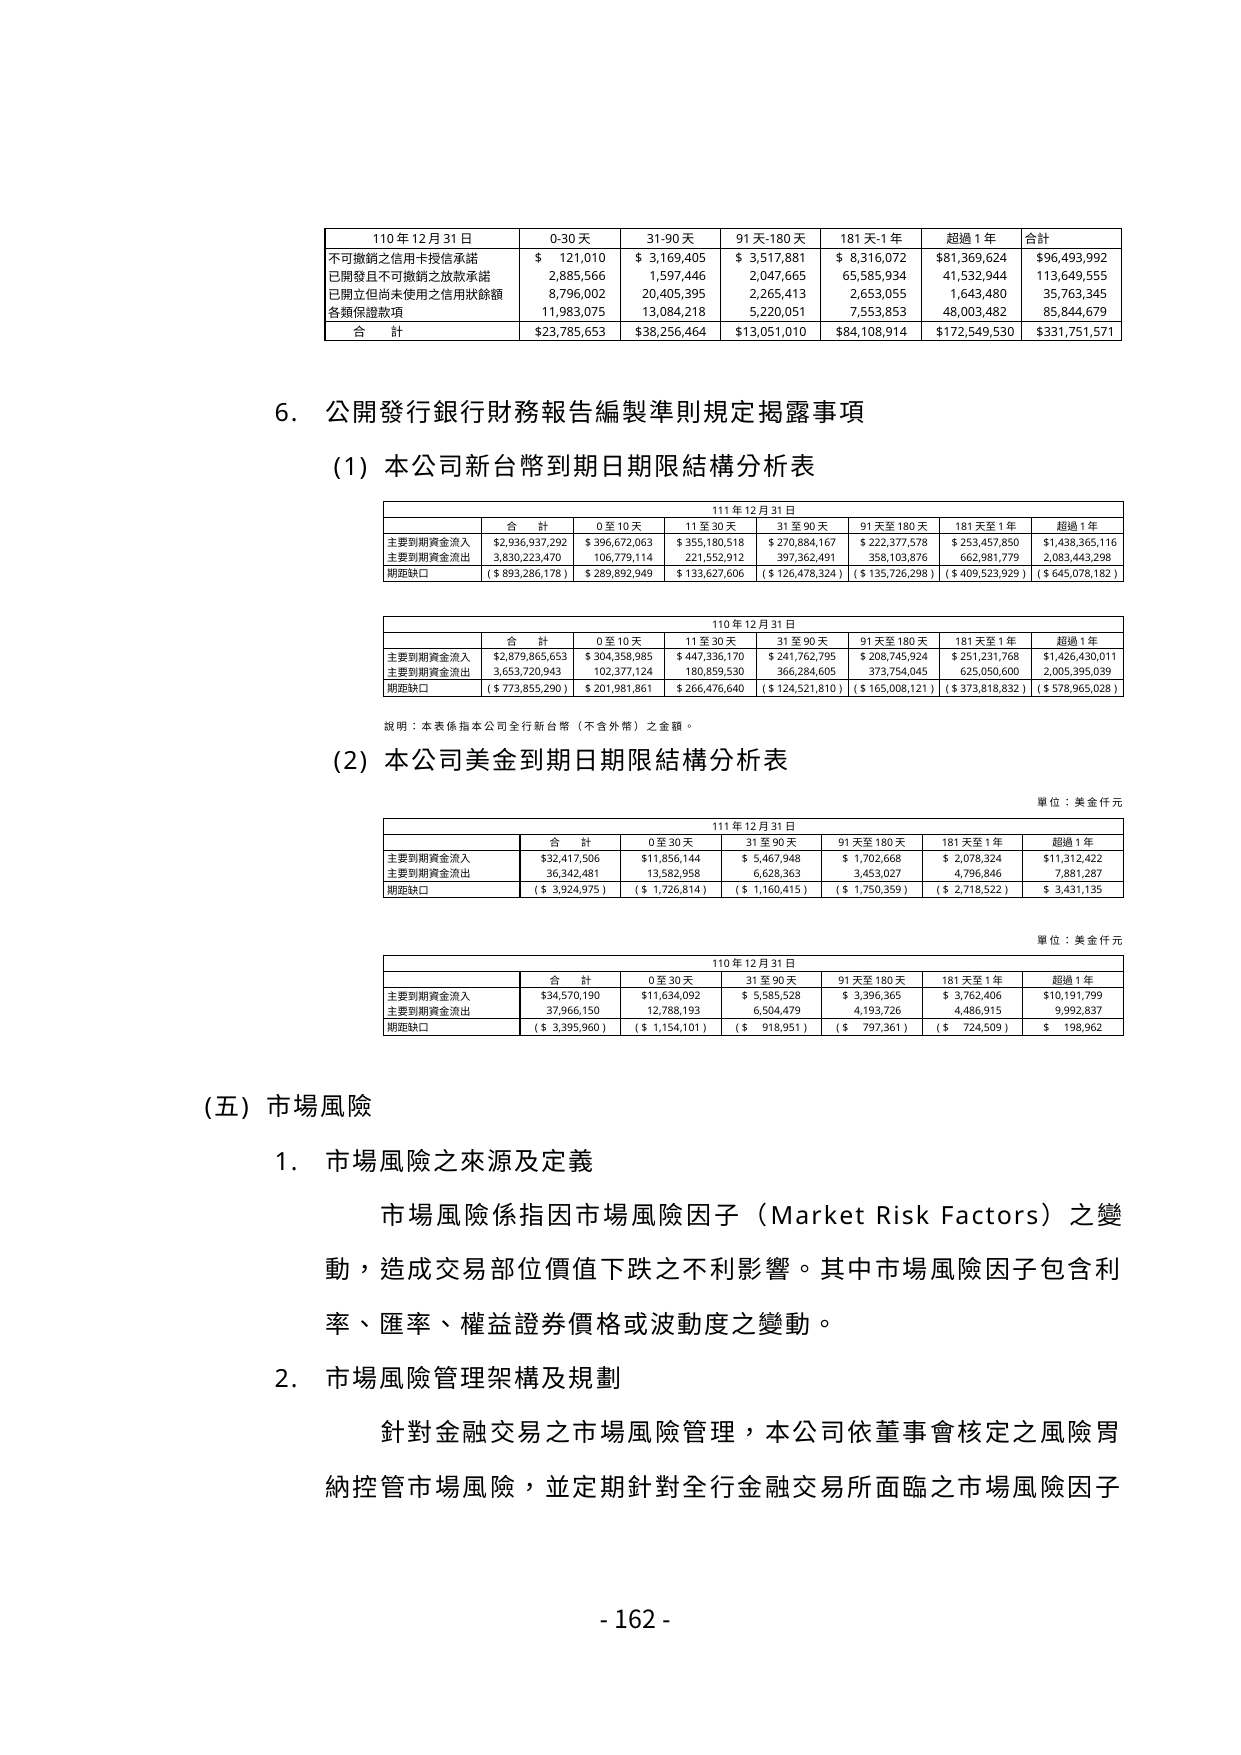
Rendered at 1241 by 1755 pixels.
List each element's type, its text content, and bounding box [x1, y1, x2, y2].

table_cell 2,083,443,298 [1032, 550, 1123, 564]
table_cell 181天至1年 [940, 518, 1031, 533]
table_cell ( $ 2,718,522 ) [923, 882, 1022, 897]
table_cell 不可撤銷之信用卡授信承諾 [326, 249, 519, 267]
table_cell ( $ 645,078,182 ) [1032, 566, 1123, 581]
table_cell ( $ 1,750,359 ) [822, 882, 922, 897]
table_cell $ 10,191,799 [1023, 988, 1123, 1003]
text 1. 市場風險之來源及定義 [266, 1141, 1122, 1177]
table_cell ( $ 724,509 ) [923, 1019, 1022, 1034]
table_cell 20,405,395 [621, 285, 720, 303]
table_cell 3,653,720,943 [482, 664, 573, 679]
table_cell 超過1年 [1023, 835, 1123, 850]
table_cell 41,532,944 [922, 267, 1021, 285]
table_cell 合 計 [482, 633, 573, 648]
table_cell 91天至180天 [849, 518, 939, 533]
table_header 91天-180天 [721, 229, 820, 247]
table_cell $ 222,377,578 [849, 534, 939, 549]
table_header 111年12月31日 [384, 819, 1123, 833]
table_cell 91天至180天 [822, 835, 922, 850]
table_cell 625,050,600 [940, 664, 1031, 679]
table_header 110年12月31日 [326, 229, 519, 247]
table_cell 合 計 [326, 322, 519, 340]
table_cell 48,003,482 [922, 303, 1021, 321]
table_cell 13,582,958 [621, 866, 721, 881]
table_cell $ 34,570,190 [521, 988, 620, 1003]
table_cell 主要到期資金流入 [384, 988, 519, 1003]
table_cell 2,047,665 [721, 267, 820, 285]
table_cell 4,796,846 [923, 866, 1022, 881]
text 2. 市場風險管理架構及規劃 [266, 1358, 1122, 1395]
table_cell 超過1年 [1032, 518, 1123, 533]
text 單位：美金仟元 [369, 932, 1122, 947]
table_cell $ 3,169,405 [621, 249, 720, 267]
table_cell ( $ 165,008,121 ) [849, 680, 939, 696]
table_cell ( $ 126,478,324 ) [757, 566, 848, 581]
table_cell 36,342,481 [521, 866, 620, 881]
table_cell [384, 518, 481, 533]
table_cell $ 270,884,167 [757, 534, 848, 549]
table_cell 主要到期資金流入 [384, 534, 481, 549]
text 說明：本表係指本公司全行新台幣（不含外幣）之金額。 [384, 718, 1122, 733]
table_cell 7,881,287 [1023, 866, 1123, 881]
table_cell $ 84,108,914 [821, 322, 921, 340]
table_cell $ 289,892,949 [574, 566, 664, 581]
table_cell $ 11,856,144 [621, 851, 721, 866]
table_cell $ 172,549,530 [922, 322, 1021, 340]
table_cell [384, 972, 519, 987]
table_cell 37,966,150 [521, 1003, 620, 1018]
table_cell ( $ 893,286,178 ) [482, 566, 573, 581]
table_cell $ 3,517,881 [721, 249, 820, 267]
table_cell 1,597,446 [621, 267, 720, 285]
table_header 0-30天 [520, 229, 620, 247]
table_cell 11,983,075 [520, 303, 620, 321]
table_cell $ 396,672,063 [574, 534, 664, 549]
text (五) 市場風險 [177, 1087, 1122, 1123]
table_cell [384, 633, 481, 648]
table_header 超過1年 [922, 229, 1021, 247]
table_cell ( $ 918,951 ) [722, 1019, 821, 1034]
table_cell $ 23,785,653 [520, 322, 620, 340]
table_cell 超過1年 [1032, 633, 1123, 648]
table_header 181天-1年 [821, 229, 921, 247]
table_cell $ 3,762,406 [923, 988, 1022, 1003]
table_cell 31至90天 [757, 518, 848, 533]
table_cell 31至90天 [722, 835, 821, 850]
table_cell $ 13,051,010 [721, 322, 820, 340]
text 針對金融交易之市場風險管理，本公司依董事會核定之風險胃納控管市場風險，並定期針對全行金融交易所面臨之市場風險因子 [325, 1413, 1122, 1503]
table_cell 0至30天 [621, 972, 721, 987]
table_cell ( $ 578,965,028 ) [1032, 680, 1123, 696]
table_cell 91天至180天 [822, 972, 922, 987]
table_cell $ 331,751,571 [1022, 322, 1121, 340]
table_cell 2,885,566 [520, 267, 620, 285]
table_cell 11至30天 [665, 518, 756, 533]
table_cell 8,796,002 [520, 285, 620, 303]
table_cell $ 253,457,850 [940, 534, 1031, 549]
table_cell $ 133,627,606 [665, 566, 756, 581]
table_cell ( $ 124,521,810 ) [757, 680, 848, 696]
table_cell ( $ 773,855,290 ) [482, 680, 573, 696]
table_cell 主要到期資金流入 [384, 649, 481, 664]
table_cell ( $ 135,726,298 ) [849, 566, 939, 581]
table_cell 已開立但尚未使用之信用狀餘額 [326, 285, 519, 303]
table_cell 113,649,555 [1022, 267, 1121, 285]
table_cell $ 1,438,365,116 [1032, 534, 1123, 549]
table_cell 主要到期資金流出 [384, 550, 481, 564]
table_cell 合 計 [482, 518, 573, 533]
table_cell ( $ 1,726,814 ) [621, 882, 721, 897]
table_cell 期距缺口 [384, 1019, 519, 1034]
table_cell 已開發且不可撤銷之放款承諾 [326, 267, 519, 285]
table_cell 0至30天 [621, 835, 721, 850]
table_cell 2,005,395,039 [1032, 664, 1123, 679]
table_cell 0至10天 [574, 518, 664, 533]
table_cell 3,830,223,470 [482, 550, 573, 564]
table_cell $ 304,358,985 [574, 649, 664, 664]
table_cell ( $ 797,361 ) [822, 1019, 922, 1034]
table_cell 主要到期資金流出 [384, 1003, 519, 1018]
table_cell 65,585,934 [821, 267, 921, 285]
table_cell 主要到期資金流出 [384, 866, 519, 881]
table_cell $ 38,256,464 [621, 322, 720, 340]
table_cell 4,193,726 [822, 1003, 922, 1018]
table_cell 7,553,853 [821, 303, 921, 321]
table_cell 主要到期資金流入 [384, 851, 519, 866]
table_cell [384, 835, 519, 850]
table_cell 期距缺口 [384, 680, 481, 696]
table_cell $ 96,493,992 [1022, 249, 1121, 267]
text 6. 公開發行銀行財務報告編製準則規定揭露事項 [266, 392, 1122, 428]
table_cell 12,788,193 [621, 1003, 721, 1018]
table_cell 85,844,679 [1022, 303, 1121, 321]
table_cell 221,552,912 [665, 550, 756, 564]
table_cell 6,628,363 [722, 866, 821, 881]
table_cell $ 32,417,506 [521, 851, 620, 866]
text (1) 本公司新台幣到期日期限結構分析表 [325, 447, 1122, 483]
table_cell 主要到期資金流出 [384, 664, 481, 679]
table_cell $ 5,467,948 [722, 851, 821, 866]
table_cell 358,103,876 [849, 550, 939, 564]
table_cell $ 8,316,072 [821, 249, 921, 267]
table_cell $ 266,476,640 [665, 680, 756, 696]
text 市場風險係指因市場風險因子（Market Risk Factors）之變動，造成交易部位價值下跌之不利影響。其中市場風險因子包含利率、匯率、權益證券價格或波動度之變動。 [325, 1195, 1122, 1340]
table_cell ( $ 373,818,832 ) [940, 680, 1031, 696]
table_cell 397,362,491 [757, 550, 848, 564]
table_cell 102,377,124 [574, 664, 664, 679]
table_cell $ 11,634,092 [621, 988, 721, 1003]
table_cell 6,504,479 [722, 1003, 821, 1018]
table_cell 2,653,055 [821, 285, 921, 303]
table_cell ( $ 1,154,101 ) [621, 1019, 721, 1034]
table_cell 181天至1年 [923, 835, 1022, 850]
table_cell $ 241,762,795 [757, 649, 848, 664]
table_cell ( $ 3,924,975 ) [521, 882, 620, 897]
table_cell $ 2,078,324 [923, 851, 1022, 866]
text 單位：美金仟元 [369, 795, 1122, 810]
table_cell 9,992,837 [1023, 1003, 1123, 1018]
table_cell 106,779,114 [574, 550, 664, 564]
table_cell 181天至1年 [923, 972, 1022, 987]
text (2) 本公司美金到期日期限結構分析表 [325, 740, 1122, 777]
table_header 110年12月31日 [384, 956, 1123, 971]
table_cell ( $ 1,160,415 ) [722, 882, 821, 897]
table_cell ( $ 409,523,929 ) [940, 566, 1031, 581]
table_cell 13,084,218 [621, 303, 720, 321]
table_cell $ 251,231,768 [940, 649, 1031, 664]
table_cell 31至90天 [757, 633, 848, 648]
table_cell 662,981,779 [940, 550, 1031, 564]
table_cell $ 11,312,422 [1023, 851, 1123, 866]
table_cell 期距缺口 [384, 882, 519, 897]
table_cell $ 121,010 [520, 249, 620, 267]
table_cell $ 355,180,518 [665, 534, 756, 549]
table_cell $ 1,426,430,011 [1032, 649, 1123, 664]
table_cell $ 447,336,170 [665, 649, 756, 664]
table_cell 3,453,027 [822, 866, 922, 881]
table_cell 31至90天 [722, 972, 821, 987]
table_cell 1,643,480 [922, 285, 1021, 303]
table_cell 4,486,915 [923, 1003, 1022, 1018]
table_cell 366,284,605 [757, 664, 848, 679]
table_cell 超過1年 [1023, 972, 1123, 987]
table_header 110年12月31日 [384, 617, 1123, 632]
table_cell $ 201,981,861 [574, 680, 664, 696]
table_cell 5,220,051 [721, 303, 820, 321]
table_cell 合 計 [521, 972, 620, 987]
table_cell 181天至1年 [940, 633, 1031, 648]
table_cell $ 3,396,365 [822, 988, 922, 1003]
table_cell 合 計 [521, 835, 620, 850]
table_cell $ 2,879,865,653 [482, 649, 573, 664]
table_cell $ 81,369,624 [922, 249, 1021, 267]
table_cell $ 5,585,528 [722, 988, 821, 1003]
table_cell $ 208,745,924 [849, 649, 939, 664]
table_cell 373,754,045 [849, 664, 939, 679]
table_cell 91天至180天 [849, 633, 939, 648]
table_cell 0至10天 [574, 633, 664, 648]
table_cell 35,763,345 [1022, 285, 1121, 303]
table_header 111年12月31日 [384, 502, 1123, 517]
table_cell ( $ 3,395,960 ) [521, 1019, 620, 1034]
table_cell $ 198,962 [1023, 1019, 1123, 1034]
table_cell 180,859,530 [665, 664, 756, 679]
table_cell $ 2,936,937,292 [482, 534, 573, 549]
table_cell $ 3,431,135 [1023, 882, 1123, 897]
table_cell 期距缺口 [384, 566, 481, 581]
table_cell 11至30天 [665, 633, 756, 648]
table_cell 2,265,413 [721, 285, 820, 303]
table_cell $ 1,702,668 [822, 851, 922, 866]
table_cell 各類保證款項 [326, 303, 519, 321]
table_header 31-90天 [621, 229, 720, 247]
table_header 合計 [1022, 229, 1121, 247]
